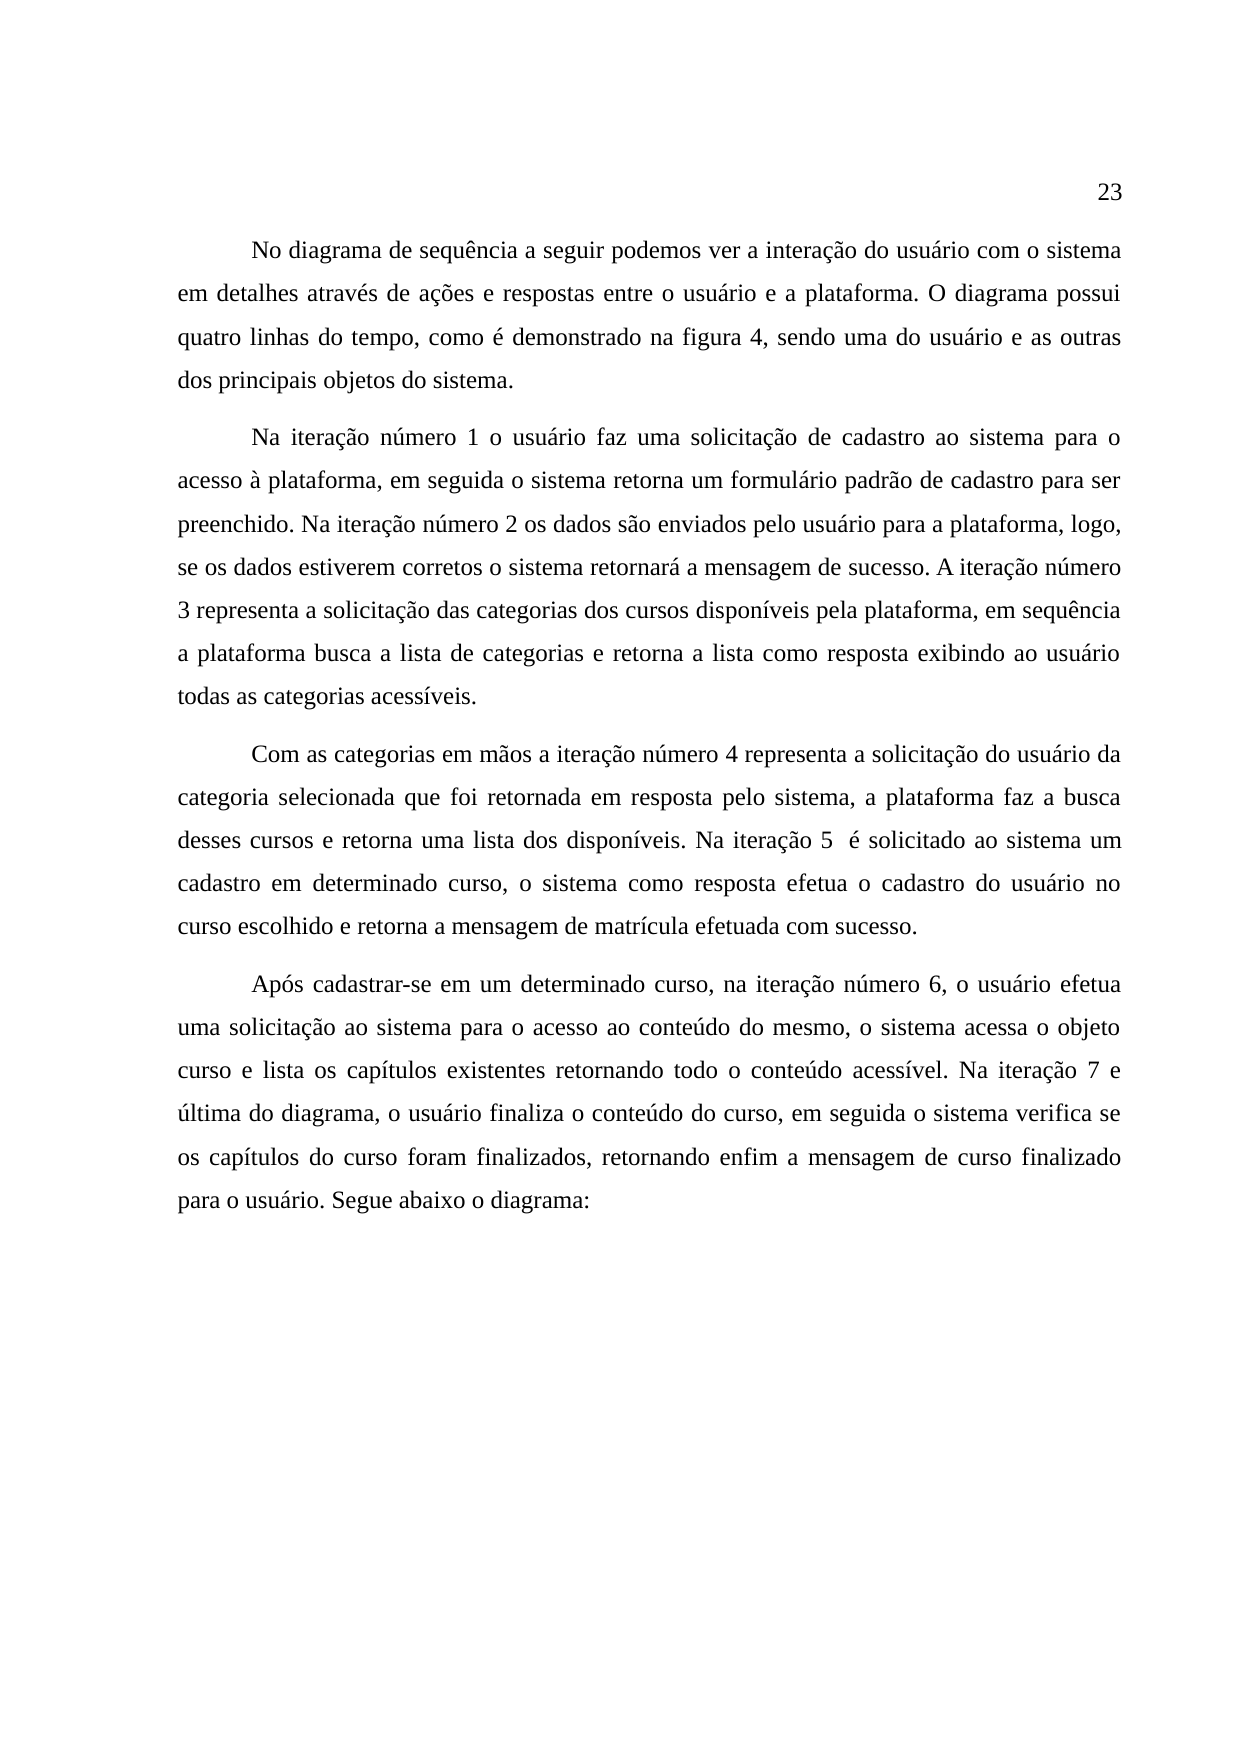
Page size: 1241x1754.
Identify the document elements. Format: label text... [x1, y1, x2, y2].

text Na iteração número 1 o usuário faz uma solicitação de cadastro ao sistema para o acesso à plataforma, em seguida o sistema retorna um formulário padrão de cadastro para ser preenchido. Na iteração número 2 os dados são enviados pelo usuário para a plataforma, logo, se os dados estiverem corretos o sistema retornará a mensagem de sucesso. A iteração número 3 representa a solicitação das categorias dos cursos disponíveis pela plataforma, em sequência a plataforma busca a lista de categorias e retorna a lista como resposta exibindo ao usuário todas as categorias acessíveis. [177, 422, 1122, 710]
text No diagrama de sequência a seguir podemos ver a interação do usuário com o sistema em detalhes através de ações e respostas entre o usuário e a plataforma. O diagrama possui quatro linhas do tempo, como é demonstrado na figura 4, sendo uma do usuário e as outras dos principais objetos do sistema. [177, 235, 1122, 393]
text Após cadastrar-se em um determinado curso, na iteração número 6, o usuário efetua uma solicitação ao sistema para o acesso ao conteúdo do mesmo, o sistema acessa o objeto curso e lista os capítulos existentes retornando todo o conteúdo acessível. Na iteração 7 e última do diagrama, o usuário finaliza o conteúdo do curso, em seguida o sistema verifica se os capítulos do curso foram finalizados, retornando enfim a mensagem de curso finalizado para o usuário. Segue abaixo o diagrama: [177, 969, 1122, 1213]
text Com as categorias em mãos a iteração número 4 representa a solicitação do usuário da categoria selecionada que foi retornada em resposta pelo sistema, a plataforma faz a busca desses cursos e retorna uma lista dos disponíveis. Na iteração 5 é solicitado ao sistema um cadastro em determinado curso, o sistema como resposta efetua o cadastro do usuário no curso escolhido e retorna a mensagem de matrícula efetuada com sucesso. [177, 739, 1122, 940]
